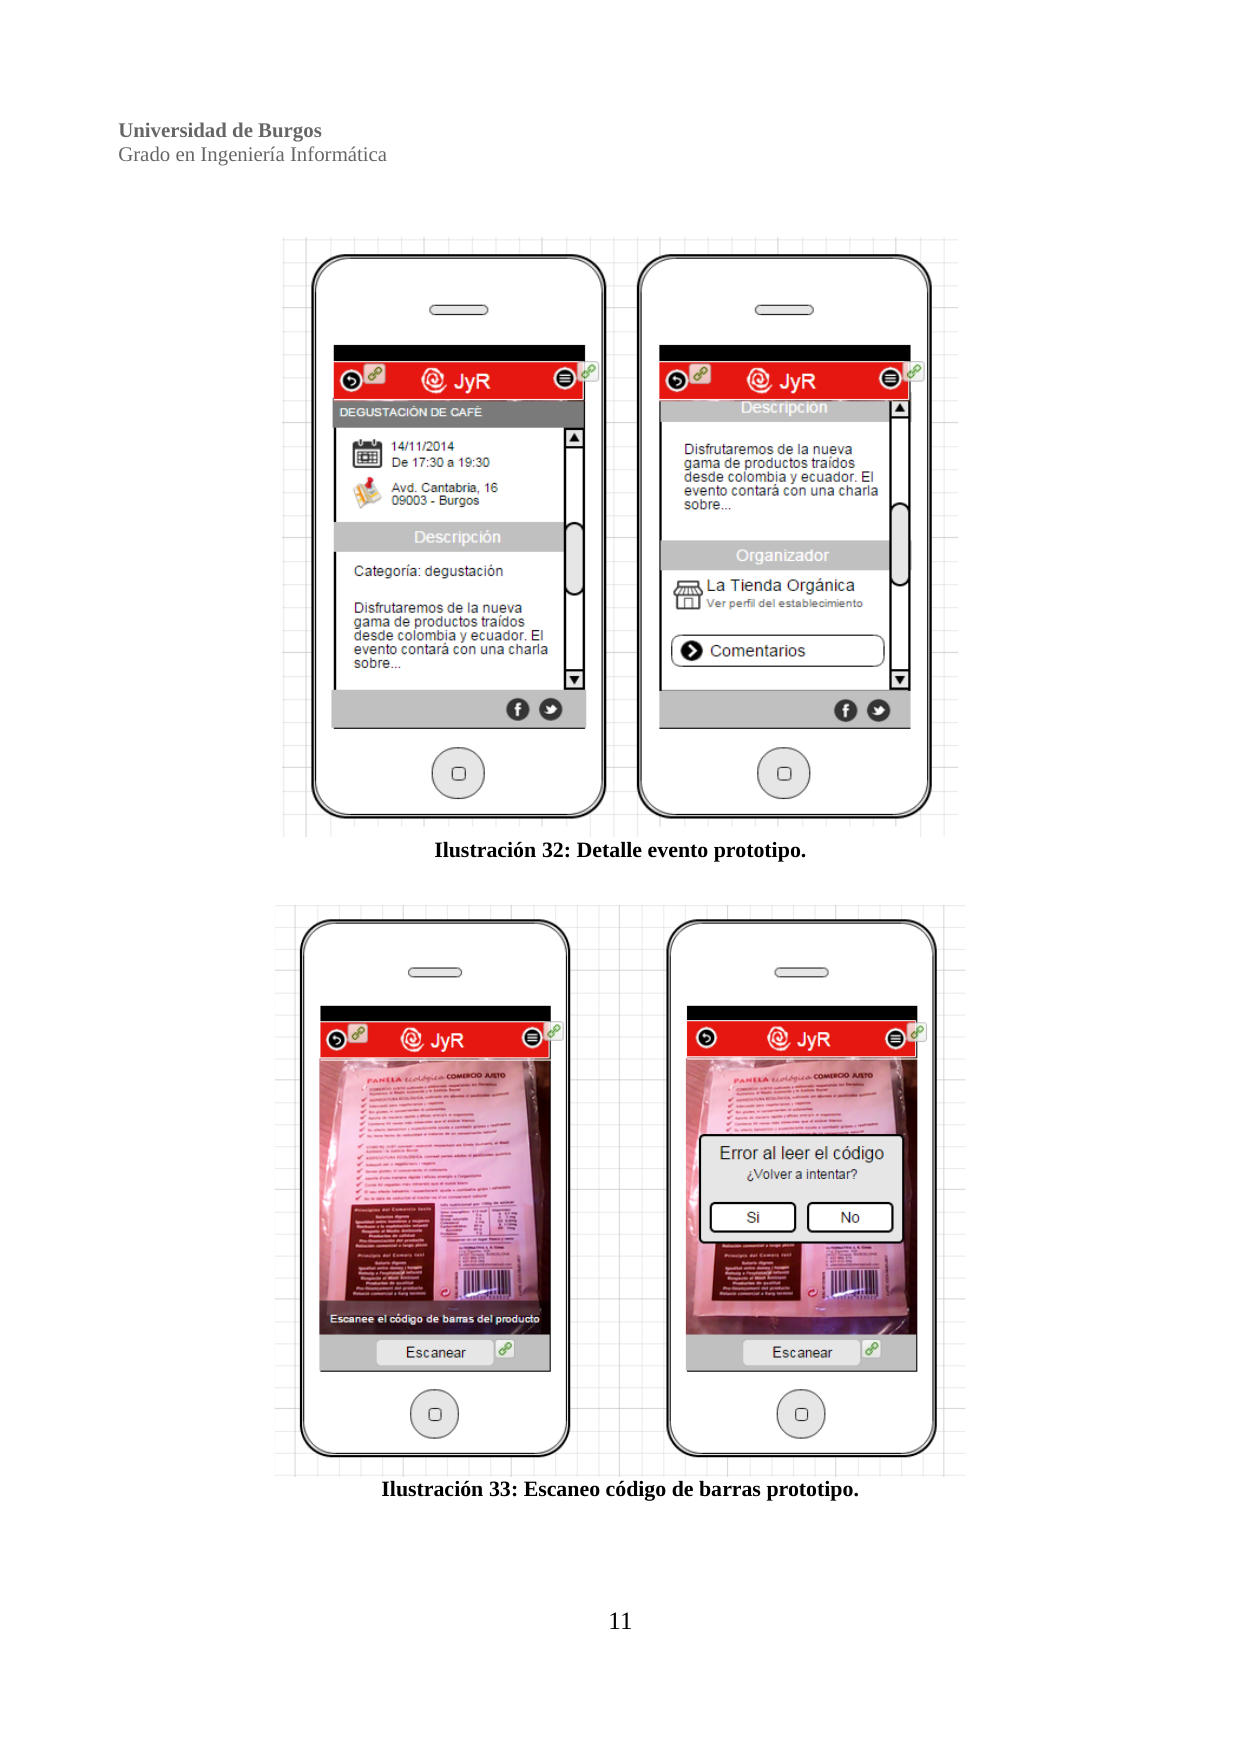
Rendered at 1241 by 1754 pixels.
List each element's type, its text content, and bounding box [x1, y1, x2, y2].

text Ilustración 11: Escaneo código de barras prototipo. [275, 1477, 966, 1502]
picture [282, 237, 959, 837]
text Ilustración 10: Detalle evento prototipo. [282, 837, 958, 862]
picture [274, 905, 966, 1477]
